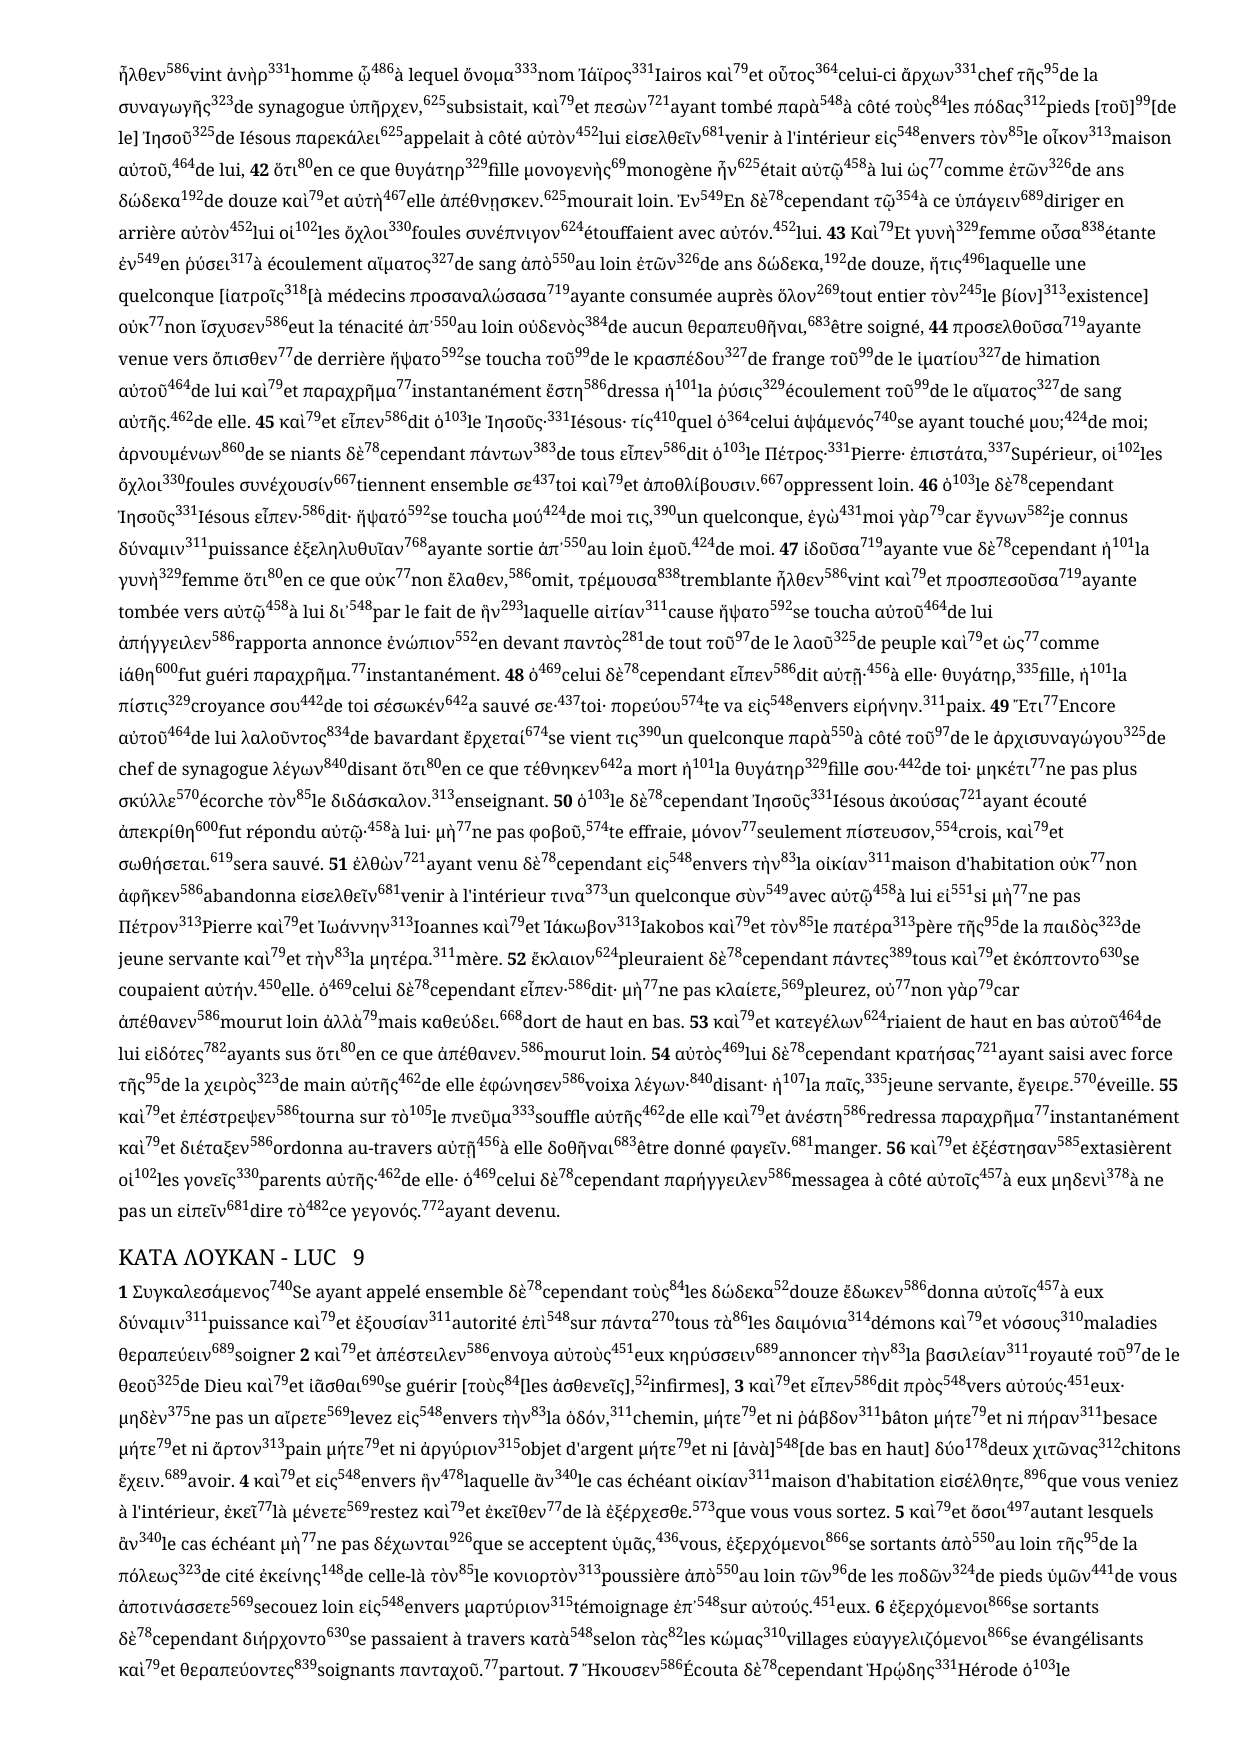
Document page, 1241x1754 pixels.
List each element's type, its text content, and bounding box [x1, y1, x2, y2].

text 1 Συγκαλεσάμενος740Se ayant appelé ensemble δὲ78cependant τοὺς84les δώδεκα52douze ἔδωκεν586donna αὐτοῖς457à eux δύναμιν311puissance καὶ79et ἐξουσίαν311autorité ἐπὶ548sur πάντα270tous τὰ86les δαιμόνια314démons καὶ79et νόσους310maladies θεραπεύειν689soigner 2 καὶ79et ἀπέστειλεν586envoya αὐτοὺς451eux κηρύσσειν689annoncer τὴν83la βασιλείαν311royauté τοῦ97de le θεοῦ325de Dieu καὶ79et ἰᾶσθαι690se guérir [τοὺς84[les ἀσθενεῖς],52infirmes], 3 καὶ79et εἶπεν586dit πρὸς548vers αὐτούς·451eux· μηδὲν375ne pas un αἴρετε569levez εἰς548envers τὴν83la ὁδόν,311chemin, μήτε79et ni ῥάβδον311bâton μήτε79et ni πήραν311besace μήτε79et ni ἄρτον313pain μήτε79et ni ἀργύριον315objet d'argent μήτε79et ni [ἀνὰ]548[de bas en haut] δύο178deux χιτῶνας312chitons ἔχειν.689avoir. 4 καὶ79et εἰς548envers ἣν478laquelle ἂν340le cas échéant οἰκίαν311maison d'habitation εἰσέλθητε,896que vous veniez à l'intérieur, ἐκεῖ77là μένετε569restez καὶ79et ἐκεῖθεν77de là ἐξέρχεσθε.573que vous vous sortez. 5 καὶ79et ὅσοι497autant lesquels ἂν340le cas échéant μὴ77ne pas δέχωνται926que se acceptent ὑμᾶς,436vous, ἐξερχόμενοι866se sortants ἀπὸ550au loin τῆς95de la πόλεως323de cité ἐκείνης148de celle-là τὸν85le κονιορτὸν313poussière ἀπὸ550au loin τῶν96de les ποδῶν324de pieds ὑμῶν441de vous ἀποτινάσσετε569secouez loin εἰς548envers μαρτύριον315témoignage ἐπ᾽548sur αὐτούς.451eux. 6 ἐξερχόμενοι866se sortants δὲ78cependant διήρχοντο630se passaient à travers κατὰ548selon τὰς82les κώμας310villages εὐαγγελιζόμενοι866se évangélisants καὶ79et θεραπεύοντες839soignants πανταχοῦ.77partout. 7 Ἤκουσεν586Écouta δὲ78cependant Ἡρῴδης331Hérode ὁ103le τετραάρχης331tétrarque τὰ347ces γινόμενα850se devenants πάντα270tous καὶ79et διηπόρει625hésitait complètement διὰ548par le fait de τὸ348ce λέγεσθαι692être dit ὑπό550sous τινων383de des quelconques ὅτι80en ce que Ἰωάννης331Ioannes ἠγέρθη600fut éveillé ἐκ550hors νεκρῶν,64de morts, 8 ὑπό550sous τινων383de des quelconques δὲ78cependant ὅτι80en ce que Ἠλίας331Élia ἐφάνη,600fut apparu en lumière, ἄλλων383de autres δὲ78cependant ὅτι80en ce que προφήτης331prophète τις287un quelconque τῶν96de les ἀρχαίων64de originaires ἀνέστη.586redressa. 9 εἶπεν586dit δὲ78cependant ὁ103le Ἡρῴδης·331Hérode· Ἰωάννην313Ioannes ἐγὼ431moi ἀπεκεφάλισα·582je décapitai· τίς410quel δέ78cependant ἐστιν668est οὗτος364celui-ci περὶ550autour οὗ492de lequel ἀκούω664j'écoute τοιαῦτα;347tels; καὶ79et ἐζήτει625cherchait ἰδεῖν681voir αὐτόν.452lui. 10 Καὶ79Et ὑποστρέψαντες720ayants retournés en arrière οἱ102les ἀπόστολοι330envoyés διηγήσαντο591se racontèrent complètement αὐτῷ458à lui ὅσα481autant lesquels ἐποίησαν.585firent. Καὶ79Et παραλαβὼν721ayant pris à côté αὐτοὺς451eux ὑπεχώρησεν586plaça en arrière κατ᾽548selon ἰδίαν544en propre εἰς548envers πόλιν311cité καλουμένην873étante appelée Βηθσαϊδά.311Bethsaïda. 11 οἱ102les δὲ78cependant ὄχλοι330foules γνόντες720ayants connus ἠκολούθησαν585suivirent αὐτῷ·458à lui· καὶ79et ἀποδεξάμενος740se ayant accepté loin αὐτοὺς451eux ἐλάλει625bavardait αὐτοῖς457à eux περὶ550autour τῆς95de la βασιλείας323de royauté τοῦ97de le θεοῦ,325de Dieu, καὶ79et τοὺς345ceux χρείαν311besoin ἔχοντας821ayants θεραπείας323de thérapie ἰᾶτο.631se guérissait. 12 Ἡ101La δὲ78cependant ἡμέρα329journée ἤρξατο592se origina κλίνειν·689cliner· προσελθόντες720ayants venus vers δὲ78cependant οἱ102les δώδεκα70douze εἶπαν585dirent αὐτῷ·458à lui· ἀπόλυσον554délie au loin τὸν85le ὄχλον,313foule, ἵνα80afin que πορευθέντες759ayants étés allés εἰς548envers τὰς82les κύκλῳ77en cercle κώμας310villages καὶ79et ἀγροὺς312champs καταλύσωσιν898que délient vers le bas καὶ79et εὕρωσιν898que trouvent ἐπισιτισμόν,313ravitaillement, ὅτι80en ce que ὧδε77ici ἐν549en ἐρήμῳ10à désert τόπῳ319à lieu ἐσμέν.663nous sommes. 13 εἶπεν586dit δὲ78cependant πρὸς548vers αὐτούς·451eux· δότε553donnez αὐτοῖς457à eux ὑμεῖς447vous φαγεῖν.681manger. οἱ468ceux δὲ78cependant εἶπαν·585dirent· οὐκ77non εἰσὶν667sont ἡμῖν419à nous πλεῖον73plus nombreusement ἢ79ou ἄρτοι330pains πέντε196cinq καὶ79et ἰχθύες330poissons δύο,196deux, εἰ80si μήτι340ne serait-ce que πορευθέντες759ayants étés allés ἡμεῖς430nous ἀγοράσωμεν894que nous achetions à l'agora εἰς548envers πάντα269tout τὸν85le λαὸν313peuple τοῦτον138celui-ci βρώματα.314aliments. 14 ἦσαν624étaient γὰρ79car ὡσεὶ77comme si ἄνδρες330hommes πεντακισχίλιοι.196cinq mille. εἶπεν586dit δὲ78cependant πρὸς548vers τοὺς84les μαθητὰς312disciples αὐτοῦ·464de lui· κατακλίνατε553clinez de haut en bas αὐτοὺς451eux κλισίας310places de clinaisons [ὡσεὶ]77[comme si] ἀνὰ77de bas en haut πεντήκοντα.52cinquante. 15 καὶ79et ἐποίησαν585firent οὕτως77ainsi καὶ79et κατέκλιναν585clinèrent de haut en bas ἅπαντας.372en totalités. 16 λαβὼν721ayant pris δὲ78cependant τοὺς84les πέντε178cinq ἄρτους312pains καὶ79et τοὺς84les δύο178deux ἰχθύας312poissons ἀναβλέψας721ayant regardé de bas en haut εἰς548envers τὸν85le οὐρανὸν313ciel εὐλόγησεν586élogia αὐτοὺς451eux καὶ79et κατέκλασεν586cassa de haut en bas καὶ79et ἐδίδου625donnait τοῖς90à les μαθηταῖς318à disciples παραθεῖναι681poser à côté τῷ91à le ὄχλῳ.319à foule. 17 καὶ79et ἔφαγον585mangèrent καὶ79et ἐχορτάσθησαν599furent fourragé πάντες,389tous, καὶ79et ἤρθη600fut levé τὸ366ce περισσεῦσαν723ayant surabondé αὐτοῖς457à eux κλασμάτων326de morceaux κόφινοι330couffins δώδεκα.196douze. 18 Καὶ79Et ἐγένετο592se devint ἐν549en τῷ354à ce εἶναι689être αὐτὸν452lui προσευχόμενον849se priant κατὰ548selon μόνας370seules συνῆσαν624étaient avec αὐτῷ458à lui οἱ102les μαθηταί,330disciples, καὶ79et ἐπηρώτησεν586surinterrogea αὐτοὺς451eux λέγων·840disant· τίνα397quel με417moi λέγουσιν667disent οἱ102les ὄχλοι330foules εἶναι;689être; 19 οἱ468ceux δὲ78cependant ἀποκριθέντες759ayants étés répondus εἶπαν·585dirent· Ἰωάννην313Ioannes τὸν85le βαπτιστήν,313Baptiseur, ἄλλοι389autres δὲ78cependant Ἠλίαν,313Élia, ἄλλοι389autres δὲ78cependant ὅτι80en ce que προφήτης331prophète τις287un quelconque τῶν96de les ἀρχαίων64de originaires ἀνέστη.586redressa. 20 εἶπεν586dit δὲ78cependant αὐτοῖς·457à eux· ὑμεῖς447vous δὲ78cependant τίνα397quel με417moi λέγετε665vous dites εἶναι;689être; Πέτρος331Pierre δὲ78cependant ἀποκριθεὶς760ayant été répondu εἶπεν·586dit· τὸν85le χριστὸν313Christ τοῦ97de le θεοῦ.325de Dieu. 21 ὁ469celui δὲ78cependant ἐπιτιμήσας721ayant survalorisé αὐτοῖς457à eux παρήγγειλεν586messagea à côté μηδενὶ378à ne pas un λέγειν689dire τοῦτο348ce-ci 22 εἰπὼν721ayant dit ὅτι80en ce que δεῖ668attache de lien τὸν85le υἱὸν313fils τοῦ97de le ἀνθρώπου325de être humain πολλὰ374nombreux παθεῖν681souffrir καὶ79et ἀποδοκιμασθῆναι683être éprouvé en rejet ἀπὸ550au loin τῶν96de les πρεσβυτέρων64de plus anciens καὶ79et ἀρχιερέων324de chefs sacrificateurs καὶ79et γραμματέων324de lettrés καὶ79et ἀποκτανθῆναι683être tué catégoriquement καὶ79et τῇ89à la τρίτῃ206à troisième ἡμέρᾳ317à journée ἐγερθῆναι.683être éveillé. 23 Ἔλεγεν625Disait δὲ78cependant πρὸς548vers πάντας·372tous· εἴ80si τις390un quelconque θέλει668veut ὀπίσω552derrière μου424de moi ἔρχεσθαι,690se venir, ἀρνησάσθω560se nie ἑαυτὸν528lui-même καὶ79et ἀράτω556lève τὸν85le σταυρὸν313croix αὐτοῦ464de lui καθ᾽548selon ἡμέραν311journée καὶ79et ἀκολουθείτω572suive μοι.420à moi. 24 ὃς498lequel γὰρ79car ἂν340le cas échéant θέλῃ921que veuille τὴν83la ψυχὴν311âme αὐτοῦ464de lui σῶσαι681sauver ἀπολέσει606perdra au loin αὐτήν·450elle· ὃς498lequel δ᾽78cependant ἂν340le cas échéant ἀπολέσῃ899que perde au loin τὴν83la ψυχὴν311âme αὐτοῦ464de lui ἕνεκεν552à cause ἐμοῦ424de moi οὗτος364celui-ci σώσει606sauvera αὐτήν.450elle. 25 τί399quel γὰρ79car ὠφελεῖται680est profité ἄνθρωπος331être humain κερδήσας721ayant gagné τὸν85le κόσμον313monde ὅλον269tout entier ἑαυτὸν528lui-même δὲ78cependant ἀπολέσας721ayant perdu au loin ἢ79ou ζημιωθείς;760ayant été endommagé; 26 ὃς498lequel γὰρ79car ἂν340le cas échéant ἐπαισχυνθῇ911que soit eu honte sur με417moi καὶ79et τοὺς84les ἐμοὺς217miens λόγους,312discours, τοῦτον346celui-ci ὁ103le υἱὸς331fils τοῦ97de le ἀνθρώπου325de être humain ἐπαισχυνθήσεται,619sera eu honte sur, ὅταν80lorsque le cas échéant ἔλθῃ899que vienne ἐν549en τῇ89à la δόξῃ317à gloire αὐτοῦ464de lui καὶ79et τοῦ97de le πατρὸς325de père καὶ79et τῶν96de les ἁγίων15de saints ἀγγέλων.324de messagers. 27 λέγω664je dis δὲ78cependant ὑμῖν438à vous ἀληθῶς,77vraiment, εἰσίν667sont τινες389des quelconques τῶν357de ceux αὐτοῦ77là-même ἑστηκότων777de ayants dressés οἳ497lesquels οὐ77non μὴ77ne pas γεύσωνται904que se goûtent θανάτου325de trépas ἕως80jusqu'à ce que ἂν340le cas échéant ἴδωσιν898que voient τὴν83la βασιλείαν311royauté τοῦ97de le θεοῦ.325de Dieu. 28 Ἐγένετο592Se devint δὲ78cependant μετὰ548après τοὺς84les λόγους312discours τούτους137ceux-ci ὡσεὶ77comme si ἡμέραι328journées ὀκτὼ194huit [καὶ]79[et] παραλαβὼν721ayant pris à côté Πέτρον313Pierre καὶ79et Ἰωάννην313Ioannes καὶ79et Ἰάκωβον313Iakobos ἀνέβη586monta εἰς548envers τὸ87le ὄρος315montagne προσεύξασθαι.682se prier. 29 καὶ79et ἐγένετο592se devint ἐν549en τῷ354à ce προσεύχεσθαι690se prier αὐτὸν452lui τὸ105le εἶδος333aspect τοῦ99de le προσώπου327de face αὐτοῦ464de lui ἕτερον392autre-différent καὶ79et ὁ103le ἱματισμὸς331habillement d'himation αὐτοῦ464de lui λευκὸς47blanc ἐξαστράπτων.840éclairant dehors. 30 καὶ79et ἰδοὺ306voici ἄνδρες330hommes δύο196deux συνελάλουν624bavardaient ensemble αὐτῷ,458à lui, οἵτινες497lesquels des quelconques ἦσαν624étaient Μωϋσῆς331Môusês καὶ79et Ἠλίας,331Élia, 31 οἳ497lesquels ὀφθέντες759ayants étés vus ἐν549en δόξῃ317à gloire ἔλεγον624disaient τὴν83la ἔξοδον311exode αὐτοῦ,464de lui, ἣν478laquelle ἤμελλεν625imminait πληροῦν689faire plénitude ἐν549en Ἰερουσαλήμ.317à Ierousalem. 32 ὁ103le δὲ78cependant Πέτρος331Pierre καὶ79et οἱ363ceux σὺν549avec αὐτῷ458à lui ἦσαν624étaient βεβαρημένοι812ayants étés alourdis ὕπνῳ·319à sommeil· διαγρηγορήσαντες720ayants veillés à travers δὲ78cependant εἶδον585virent τὴν83la δόξαν311gloire αὐτοῦ464de lui καὶ79et τοὺς84les δύο178deux ἄνδρας312hommes τοὺς345ceux συνεστῶτας769ayants dressés avec αὐτῷ.458à lui. 33 καὶ79et ἐγένετο592se devint ἐν549en τῷ354à ce διαχωρίζεσθαι692être séparé entièrement αὐτοὺς451eux ἀπ᾽550au loin αὐτοῦ464de lui εἶπεν586dit ὁ103le Πέτρος331Pierre πρὸς548vers τὸν85le Ἰησοῦν·313Iésous· ἐπιστάτα,337Supérieur, καλόν49beau ἐστιν668est ἡμᾶς416nous ὧδε77ici εἶναι,689être, καὶ79et ποιήσωμεν894que nous fassions σκηνὰς310tentes τρεῖς,176trois, μίαν51une σοὶ439à toi καὶ79et μίαν51une Μωϋσεῖ319à Môusês καὶ79et μίαν51une Ἠλίᾳ,319à Élia, μὴ77ne pas εἰδὼς783ayant su ὃ482lequel λέγει.668dit. 34 ταῦτα347ces-ci δὲ78cependant αὐτοῦ464de lui λέγοντος834de disant ἐγένετο592se devint νεφέλη329nuée καὶ79et ἐπεσκίαζεν625ombrait sur αὐτούς·451eux· ἐφοβήθησαν599furent effrayé δὲ78cependant ἐν549en τῷ354à ce εἰσελθεῖν681venir à l'intérieur αὐτοὺς451eux εἰς548envers τὴν83la νεφέλην.311nuée. 35 καὶ79et φωνὴ329voix ἐγένετο592se devint ἐκ550hors τῆς95de la νεφέλης323de nuée λέγουσα·838disante· οὗτός364celui-ci ἐστιν668est ὁ103le υἱός331fils μου424de moi ὁ364celui ἐκλελεγμένος,813ayant été élu, αὐτοῦ464de lui ἀκούετε.569écoutez. 36 καὶ79et ἐν549en τῷ354à ce γενέσθαι682se devenir τὴν83la φωνὴν311voix εὑρέθη600fut trouvé Ἰησοῦς331Iésous μόνος.132seul. καὶ79et αὐτοὶ468eux ἐσίγησαν585gardèrent le silence καὶ79et οὐδενὶ378à aucun ἀπήγγειλαν585rapportèrent annonce ἐν549en ἐκείναις141à celles-là ταῖς88à les ἡμέραις316à journées οὐδὲν375aucun ὧν493de lesquels ἑώρακαν.641ont vu. 37 Ἐγένετο592Se devint δὲ78cependant τῇ89à la ἑξῆς77suivant ἡμέρᾳ317à journée κατελθόντων715de ayants venus de haut en bas αὐτῶν463de eux ἀπὸ550au loin τοῦ99de le ὄρους327de montagne συνήντησεν586rencontra avec αὐτῷ458à lui ὄχλος331foule πολύς.287nombreux. 38 καὶ79et ἰδοὺ306voici ἀνὴρ331homme ἀπὸ550au loin τοῦ97de le ὄχλου325de foule ἐβόησεν586beugla λέγων·840disant· διδάσκαλε,337enseignant, δέομαί670je m'attache de lien σου442de toi ἐπιβλέψαι681regarder sur ἐπὶ548sur τὸν85le υἱόν313fils μου,424de moi, ὅτι80en ce que μονογενής47monogène μοί420à moi ἐστιν,668est, 39 καὶ79et ἰδοὺ306voici πνεῦμα333souffle λαμβάνει668prend αὐτὸν452lui καὶ79et ἐξαίφνης77soudainement κράζει668croasse καὶ79et σπαράσσει668convulse αὐτὸν452lui μετὰ550avec ἀφροῦ325de écume καὶ79et μόγις77laborieusement ἀποχωρεῖ668déplace loin ἀπ᾽550au loin αὐτοῦ464de lui συντρῖβον842broyant ensemble αὐτόν·452lui· 40 καὶ79et ἐδεήθην596je fus attaché de lien τῶν96de les μαθητῶν324de disciples σου442de toi ἵνα80afin que ἐκβάλωσιν898que éjectent αὐτό,454lui, καὶ79et οὐκ77non ἠδυνήθησαν.599furent pu. 41 ἀποκριθεὶς760ayant été répondu δὲ78cependant ὁ103le Ἰησοῦς331Iésous εἶπεν·586dit· ὦ340O γενεὰ335génération ἄπιστος25incroyante καὶ79et διεστραμμένη,816ayante étée tournée de travers, ἕως80jusqu'à ce que πότε77quand ἔσομαι608je me serai πρὸς548vers ὑμᾶς436vous καὶ79et ἀνέξομαι608je m'assumerai ὑμῶν;441de vous; προσάγαγε554amène ὧδε77ici τὸν85le υἱόν313fils σου.442de toi. 42 ἔτι77encore δὲ78cependant προσερχομένου861de se venant vers αὐτοῦ464de lui ἔρρηξεν586fracassa αὐτὸν452lui τὸ105le δαιμόνιον333démon καὶ79et συνεσπάραξεν·586convulsa ensemble· ἐπετίμησεν586survalorisa δὲ78cependant ὁ103le Ἰησοῦς331Iésous τῷ93à le πνεύματι321à souffle τῷ93à le ἀκαθάρτῳ12à impur καὶ79et ἰάσατο592se guérit τὸν85le παῖδα313jeune servant καὶ79et ἀπέδωκεν586redonna αὐτὸν452lui τῷ91à le πατρὶ319à père αὐτοῦ.464de lui. 43 ἐξεπλήσσοντο635étaient heurté à l'excès δὲ78cependant πάντες389tous ἐπὶ549sur τῇ89à la μεγαλειότητι317à magnificence τοῦ97de le θεοῦ.325de Dieu. Πάντων383de Tous δὲ78cependant θαυμαζόντων833de étonnants ἐπὶ549sur πᾶσιν379à tous οἷς487à lesquels ἐποίει625faisait εἶπεν586dit πρὸς548vers τοὺς84les μαθητὰς312disciples αὐτοῦ·464de lui· 44 θέσθε557que vous vous posez ὑμεῖς447vous εἰς548envers τὰ86les ὦτα314oreilles ὑμῶν441de vous τοὺς84les λόγους312discours τούτους·137ceux-ci· ὁ103le γὰρ79car υἱὸς331fils τοῦ97de le ἀνθρώπου325de être humain μέλλει668immine παραδίδοσθαι692être transmis εἰς548envers χεῖρας310mains ἀνθρώπων.324de êtres humains. 45 οἱ468ceux δὲ78cependant ἠγνόουν624méconnaissaient τὸ87le ῥῆμα315oral τοῦτο140ce-ci καὶ79et ἦν625était παρακεκαλυμμένον815ayant été couvert à côté ἀπ᾽550au loin αὐτῶν463de eux ἵνα80afin que μὴ77ne pas αἴσθωνται904que se perçoivent αὐτό,454lui, καὶ79et ἐφοβοῦντο630se effrayaient ἐρωτῆσαι681interroger αὐτὸν452lui περὶ550autour τοῦ99de le ῥήματος327de oral τούτου.152de ce-ci. 46 Εἰσῆλθεν586Vint à l'intérieur δὲ78cependant διαλογισμὸς331calcul au-travers ἐν549en αὐτοῖς,457à eux, τὸ366ce τίς410quel ἂν340le cas échéant εἴη700que soit μείζων47plus grand αὐτῶν.463de eux. 47 ὁ103le δὲ78cependant Ἰησοῦς331Iésous εἰδὼς783ayant su τὸν85le διαλογισμὸν313calcul au-travers τῆς95de la καρδίας323de coeur αὐτῶν,463de eux, ἐπιλαβόμενος740se ayant emparé παιδίον315petit enfant ἔστησεν586dressa αὐτὸ454lui παρ᾽549à côté ἑαυτῷ533à lui-même 48 καὶ79et εἶπεν586dit αὐτοῖς·457à eux· ὃς498lequel ἐὰν340si le cas échéant δέξηται905que se accepte τοῦτο140ce-ci τὸ87le παιδίον315petit enfant ἐπὶ549sur τῷ93à le ὀνόματί321à nom μου,424de moi, ἐμὲ417moi δέχεται·674se accepte· καὶ79et ὃς498lequel ἂν340le cas échéant ἐμὲ417moi δέξηται,905que se accepte, δέχεται674se accepte τὸν346celui ἀποστείλαντά707ayant envoyé με·417moi· ὁ103le γὰρ79car μικρότερος47plus petit ἐν549en πᾶσιν377à tous ὑμῖν438à vous ὑπάρχων840subsistant οὗτός364celui-ci ἐστιν668est μέγας.47grand. 49 Ἀποκριθεὶς760Ayant été répondu δὲ78cependant Ἰωάννης331Ioannes εἶπεν·586dit· ἐπιστάτα,337Supérieur, εἴδομέν581nous vîmes τινα373un quelconque ἐν549en τῷ93à le ὀνόματί321à nom σου442de toi ἐκβάλλοντα822éjectant δαιμόνια314démons καὶ79et ἐκωλύομεν620nous empêchions αὐτόν,452lui, ὅτι80en ce que οὐκ77non ἀκολουθεῖ668suit μεθ᾽550avec ἡμῶν.423de nous. 50 εἶπεν586dit δὲ78cependant πρὸς548vers αὐτὸν452lui ὁ103le Ἰησοῦς·331Iésous· μὴ77ne pas κωλύετε·569empêchez· ὃς498lequel γὰρ79car οὐκ77non ἔστιν668est καθ᾽550contre ὑμῶν,441de vous, ὑπὲρ550au-dessus ὑμῶν441de vous ἐστιν.668est. 51 Ἐγένετο592Se devint δὲ78cependant ἐν549en τῷ354à ce συμπληροῦσθαι692être fait plénitude ensemble τὰς82les ἡμέρας310journées τῆς95de la ἀναλήμψεως323de prise de bas en haut αὐτοῦ464de lui καὶ79et αὐτὸς469lui τὸ247le πρόσωπον315face ἐστήρισεν586fixa τοῦ360de ce πορεύεσθαι690se aller εἰς548envers Ἰερουσαλήμ.311Ierousalem. 52 Καὶ79Et ἀπέστειλεν586envoya ἀγγέλους312messagers πρὸ550d'avant προσώπου327de face αὐτοῦ.464de lui. καὶ79et πορευθέντες759ayants étés allés εἰσῆλθον585vinrent à l'intérieur εἰς548envers κώμην311village Σαμαριτῶν324de Samaritains ὡς80comme ἑτοιμάσαι681préparer αὐτῷ·458à lui· 53 καὶ79et οὐκ77non ἐδέξαντο591se acceptèrent αὐτόν,452lui, ὅτι80en ce que τὸ105le πρόσωπον333face αὐτοῦ464de lui ἦν625était πορευόμενον869se allant εἰς548envers Ἰερουσαλήμ.311Ierousalem. 54 ἰδόντες720ayants vus δὲ78cependant οἱ102les μαθηταὶ330disciples Ἰάκωβος331Iakobos καὶ79et Ἰωάννης331Ioannes εἶπαν·585dirent· κύριε,337Maître, θέλεις666tu veux εἴπωμεν894que nous disions πῦρ315feu καταβῆναι681descendre ἀπὸ550au loin τοῦ97de le οὐρανοῦ325de ciel καὶ79et ἀναλῶσαι681consumer αὐτούς;451eux; 55 στραφεὶς760ayant été tourné δὲ78cependant ἐπετίμησεν586survalorisa αὐτοῖς.457à eux. 56 καὶ79et ἐπορεύθησαν599furent allé εἰς548envers ἑτέραν113autre-différente κώμην.311village. 57 Καὶ79Et πορευομένων860de se allants αὐτῶν463de eux ἐν549en τῇ89à la ὁδῷ317à chemin εἶπέν586dit τις390un quelconque πρὸς548vers αὐτόν·452lui· ἀκολουθήσω602je suivrai σοι439à toi ὅπου80là où ἐὰν340si le cas échéant ἀπέρχῃ.925que tu te éloignes. 58 καὶ79et εἶπεν586dit αὐτῷ458à lui ὁ103le Ἰησοῦς·331Iésous· αἱ100les ἀλώπεκες328renards φωλεοὺς312tanières ἔχουσιν667ont καὶ79et τὰ104les πετεινὰ332volatiles τοῦ97de le οὐρανοῦ325de ciel κατασκηνώσεις,310nids, ὁ103le δὲ78cependant υἱὸς331fils τοῦ97de le ἀνθρώπου325de être humain οὐκ77non ἔχει668a ποῦ77où? τὴν243la κεφαλὴν311tête κλίνῃ.921que cline. 59 Εἶπεν586Dit δὲ78cependant πρὸς548vers ἕτερον·373autre-différent· ἀκολούθει570suis μοι.420à moi. ὁ469celui δὲ78cependant εἶπεν·586dit· [κύριε,]337[Maître,] ἐπίτρεψόν554permets μοι420à moi ἀπελθόντι713à ayant éloigné πρῶτον77premièrement θάψαι681ensevelir τὸν85le πατέρα313père μου.424de moi. 60 εἶπεν586dit δὲ78cependant αὐτῷ·458à lui· ἄφες554abandonne τοὺς84les νεκροὺς52morts θάψαι681ensevelir τοὺς84les ἑαυτῶν536de eux-mêmes νεκρούς,52morts, σὺ448toi δὲ78cependant ἀπελθὼν721ayant éloigné διάγγελλε570annonce à travers τὴν83la βασιλείαν311royauté τοῦ97de le θεοῦ.325de Dieu. 61 Εἶπεν586Dit δὲ78cependant καὶ77aussi ἕτερος·390autre-différent· ἀκολουθήσω602je suivrai σοι,439à toi, κύριε·337Maître· πρῶτον77premièrement δὲ78cependant ἐπίτρεψόν554permets μοι420à moi ἀποτάξασθαι682se éloigner en ordonnance τοῖς351à ceux εἰς548envers τὸν85le οἶκόν313maison μου.424de moi. 62 εἶπεν586dit δὲ78cependant [πρὸς548[vers αὐτὸν]452lui] ὁ103le Ἰησοῦς·331Iésous· οὐδεὶς390aucun ἐπιβαλὼν721ayant surjeté τὴν83la χεῖρα311main αὐτοῦ464de lui ἐπ᾽548sur ἄροτρον315araire καὶ79et βλέπων840regardant εἰς548envers τὰ347ces ὀπίσω77derrière εὔθετός47bien placé ἐστιν668est τῇ89à la βασιλείᾳ317à royauté τοῦ97de le θεοῦ.325de Dieu. [118, 1276, 1181, 1682]
text 1 Καὶ79Et ἐγένετο592se devint ἐν549en τῷ352à celui καθεξῆς77successivement καὶ79et αὐτὸς469lui διώδευεν625faisait route à travers κατὰ548selon πόλιν311cité καὶ79et κώμην311village κηρύσσων840annonçant καὶ79et εὐαγγελιζόμενος867se évangélisant τὴν83la βασιλείαν311royauté τοῦ97de le θεοῦ325de Dieu καὶ79et οἱ102les δώδεκα70douze σὺν549avec αὐτῷ,458à lui, 2 καὶ79et γυναῖκές328femmes τινες284des quelconques αἳ495lesquelles ἦσαν624étaient τεθεραπευμέναι810ayantes étées soignées ἀπὸ550au loin πνευμάτων326de souffles πονηρῶν17de méchants καὶ79et ἀσθενειῶν,322de infirmités, Μαρία329Maria ἡ496celle καλουμένη889étante appelée Μαγδαληνή,329Magdalene, ἀφ᾽550au loin ἧς490de laquelle δαιμόνια332démons ἑπτὰ198sept ἐξεληλύθει,659avait sorti, 3 καὶ79et Ἰωάννα329Ioanna γυνὴ329femme Χουζᾶ325de Chouza ἐπιτρόπου325de administrateur Ἡρῴδου325de Hérode καὶ79et Σουσάννα329Sousanna καὶ79et ἕτεραι387autres-différentes πολλαί,284nombreuses, αἵτινες495lesquelles des quelconques διηκόνουν624servaient αὐτοῖς457à eux ἐκ550hors τῶν359de ces ὑπαρχόντων835de subsistants αὐταῖς.455à elles. 4 Συνιόντος834de Allant ensemble δὲ78cependant ὄχλου325de foule πολλοῦ281de nombreux καὶ79et τῶν357de ceux κατὰ548selon πόλιν311cité ἐπιπορευομένων860de se allants en plus πρὸς548vers αὐτὸν452lui εἶπεν586dit διὰ550par παραβολῆς·323de parabole· 5 ἐξῆλθεν586sortit ὁ364celui σπείρων840semant τοῦ360de ce σπεῖραι681semer τὸν85le σπόρον313semaille αὐτοῦ.464de lui. καὶ79et ἐν549en τῷ354à ce σπείρειν689semer αὐτὸν452lui ὃ392lequel μὲν77certes ἔπεσεν586tomba παρὰ548à côté τὴν83la ὁδὸν311chemin καὶ79et κατεπατήθη,600fut piétiné de haut en bas, καὶ79et τὰ104les πετεινὰ332volatiles τοῦ97de le οὐρανοῦ325de ciel κατέφαγεν586mangea complètement αὐτό.454lui. 6 καὶ79et ἕτερον392autre-différent κατέπεσεν586tomba de haut en bas ἐπὶ548sur τὴν83la πέτραν,311roche, καὶ79et φυὲν762ayant été poussé ἐξηράνθη600fut séché διὰ548par le fait de τὸ348ce μὴ77ne pas ἔχειν689avoir ἰκμάδα.311humidité. 7 καὶ79et ἕτερον392autre-différent ἔπεσεν586tomba ἐν549en μέσῳ61à au milieu τῶν94de les ἀκανθῶν,322de épines, καὶ79et συμφυεῖσαι757ayantes étées poussées avec αἱ100les ἄκανθαι328épines ἀπέπνιξαν585étouffèrent complètement αὐτό.454lui. 8 καὶ79et ἕτερον392autre-différent ἔπεσεν586tomba εἰς548envers τὴν83la γῆν311terre τὴν83la ἀγαθὴν2bonne καὶ79et φυὲν762ayant été poussé ἐποίησεν586fit καρπὸν313fruit ἑκατονταπλασίονα.4centuple. ταῦτα347ces-ci λέγων840disant ἐφώνει·625voixait· ὁ364celui ἔχων840ayant ὦτα314oreilles ἀκούειν689écouter ἀκουέτω.572écoute. 9 Ἐπηρώτων624Surinterrogeaient δὲ78cependant αὐτὸν452lui οἱ102les μαθηταὶ330disciples αὐτοῦ464de lui τίς172quelle αὕτη362celle-ci εἴη700que soit ἡ101la παραβολή.329parabole. 10 ὁ469celui δὲ78cependant εἶπεν·586dit· ὑμῖν438à vous δέδοται654a été donné γνῶναι681connaître τὰ86les μυστήρια314mystères τῆς95de la βασιλείας323de royauté τοῦ97de le θεοῦ,325de Dieu, τοῖς90à les δὲ78cependant λοιποῖς377à restants ἐν549en παραβολαῖς,316à paraboles, ἵνα80afin que βλέποντες839regardants μὴ77ne pas βλέπωσιν920que regardent καὶ79et ἀκούοντες839écoutants μὴ77ne pas συνιῶσιν.920que comprennent. 11 Ἔστιν668Est δὲ78cependant αὕτη362celle-ci ἡ101la παραβολή·329parabole· ὁ103le σπόρος331semaille ἐστὶν668est ὁ103le λόγος331discours τοῦ97de le θεοῦ.325de Dieu. 12 οἱ363ceux δὲ78cependant παρὰ548à côté τὴν83la ὁδόν311chemin εἰσιν667sont οἱ363ceux ἀκούσαντες,720ayants écoutés, εἶτα77puis ἔρχεται674se vient ὁ103le διάβολος71diable καὶ79et αἴρει668lève τὸν85le λόγον313discours ἀπὸ550au loin τῆς95de la καρδίας323de coeur αὐτῶν,463de eux, ἵνα80afin que μὴ77ne pas πιστεύσαντες720ayants crus σωθῶσιν.910que soient sauvé. 13 οἱ363ceux δὲ78cependant ἐπὶ550sur τῆς95de la πέτρας323de roche οἳ497lesquels ὅταν80lorsque le cas échéant ἀκούσωσιν898que écoutent μετὰ550avec χαρᾶς323de joie δέχονται673se acceptent τὸν85le λόγον,313discours, καὶ79et οὗτοι363ceux-ci ῥίζαν311racine οὐκ77non ἔχουσιν,667ont, οἳ497lesquels πρὸς548vers καιρὸν313moment πιστεύουσιν667croient καὶ79et ἐν549en καιρῷ319à moment πειρασμοῦ325de tentation ἀφίστανται.673se dressent au loin. 14 τὸ366ce δὲ78cependant εἰς548envers τὰς82les ἀκάνθας310épines πεσόν,723ayant tombé, οὗτοί363ceux-ci εἰσιν667sont οἱ363ceux ἀκούσαντες,720ayants écoutés, καὶ79et ὑπὸ550sous μεριμνῶν322de inquiétudes καὶ79et πλούτου325de richesse καὶ79et ἡδονῶν322de plaisirs τοῦ97de le βίου325de existence πορευόμενοι866se allants συμπνίγονται679sont étouffés avec καὶ79et οὐ77non τελεσφοροῦσιν.667colportent à perfection. 15 τὸ366ce δὲ78cependant ἐν549en τῇ89à la καλῇ8à belle γῇ,317à terre, οὗτοί363ceux-ci εἰσιν667sont οἵτινες497lesquels des quelconques ἐν549en καρδίᾳ317à coeur καλῇ8à belle καὶ79et ἀγαθῇ8à bonne ἀκούσαντες720ayants écoutés τὸν85le λόγον313discours κατέχουσιν667tiennent de haut en bas καὶ79et καρποφοροῦσιν667colportent du fruit ἐν549en ὑπομονῇ.317à résistance. 16 Οὐδεὶς390Aucun δὲ78cependant λύχνον313chandelle ἅψας721ayant touché καλύπτει668couvre αὐτὸν452lui σκεύει321à ustensile ἢ79ou ὑποκάτω552en dessous vers le bas κλίνης323de lit τίθησιν,668pose, ἀλλ᾽79mais ἐπὶ550sur λυχνίας323de chandelier τίθησιν,668pose, ἵνα80afin que οἱ363ceux εἰσπορευόμενοι866se allants à l'intérieur βλέπωσιν920que regardent τὸ87le φῶς.315lumière. 17 οὐ77non γάρ79car ἐστιν668est κρυπτὸν49caché ὃ500lequel οὐ77non φανερὸν49visible γενήσεται612se deviendra οὐδὲ79non cependant ἀπόκρυφον73caché au loin ὃ500lequel οὐ77non μὴ77ne pas γνωσθῇ911que soit connu καὶ79et εἰς548envers φανερὸν55visible ἔλθῃ.899que vienne. 18 Βλέπετε569Regardez οὖν79donc πῶς77comment? ἀκούετε·665vous écoutez· ὃς498lequel ἂν340le cas échéant γὰρ79car ἔχῃ,921que ait, δοθήσεται619sera donné αὐτῷ·458à lui· καὶ79et ὃς498lequel ἂν340le cas échéant μὴ77ne pas ἔχῃ,921que ait, καὶ77aussi ὃ482lequel δοκεῖ668estime ἔχειν689avoir ἀρθήσεται619sera levé ἀπ᾽550au loin αὐτοῦ.464de lui. 19 Παρεγένετο592Se devint à côté δὲ78cependant πρὸς548vers αὐτὸν452lui ἡ101la μήτηρ329mère καὶ79et οἱ102les ἀδελφοὶ330frères αὐτοῦ464de lui καὶ79et οὐκ77non ἠδύναντο630se pouvaient συντυχεῖν681obtenir avec αὐτῷ458à lui διὰ548par le fait de τὸν85le ὄχλον.313foule. 20 ἀπηγγέλη600fut rapporté annonce δὲ78cependant αὐτῷ·458à lui· ἡ101la μήτηρ329mère σου442de toi καὶ79et οἱ102les ἀδελφοί330frères σου442de toi ἑστήκασιν641ont dressé ἔξω77au-dehors ἰδεῖν681voir θέλοντές839voulants σε.437toi. 21 ὁ469celui δὲ78cependant ἀποκριθεὶς760ayant été répondu εἶπεν586dit πρὸς548vers αὐτούς·451eux· μήτηρ329mère μου424de moi καὶ79et ἀδελφοί330frères μου424de moi οὗτοί363ceux-ci εἰσιν667sont οἱ363ceux τὸν85le λόγον313discours τοῦ97de le θεοῦ325de Dieu ἀκούοντες839écoutants καὶ79et ποιοῦντες.839faisants. 22 Ἐγένετο592Se devint δὲ78cependant ἐν549en μιᾷ57à une τῶν94de les ἡμερῶν322de journées καὶ79et αὐτὸς469lui ἐνέβη586embarqua εἰς548envers πλοῖον315navire καὶ79et οἱ102les μαθηταὶ330disciples αὐτοῦ464de lui καὶ79et εἶπεν586dit πρὸς548vers αὐτούς·451eux· διέλθωμεν894que nous passions à travers εἰς548envers τὸ348ce πέραν77de l'autre côté τῆς95de la λίμνης,323de lac, καὶ79et ἀνήχθησαν.599furent conduit de bas en haut. 23 πλεόντων833de naviguants δὲ78cependant αὐτῶν463de eux ἀφύπνωσεν.586endormit. καὶ79et κατέβη586descendit λαῖλαψ329ouragan ἀνέμου325de vent εἰς548envers τὴν83la λίμνην311lac καὶ79et συνεπληροῦντο635étaient fait plénitude ensemble καὶ79et ἐκινδύνευον.624risquaient. 24 προσελθόντες720ayants venus vers δὲ78cependant διήγειραν585réveillèrent αὐτὸν452lui λέγοντες·839disants· ἐπιστάτα337Supérieur ἐπιστάτα,337Supérieur, ἀπολλύμεθα.669nous nous perdons au loin. ὁ469celui δὲ78cependant διεγερθεὶς760ayant été réveillé ἐπετίμησεν586survalorisa τῷ91à le ἀνέμῳ319à vent καὶ79et τῷ91à le κλύδωνι319à vague τοῦ99de le ὕδατος·327de eau· καὶ79et ἐπαύσαντο591se pausèrent καὶ79et ἐγένετο592se devint γαλήνη.329calme. 25 εἶπεν586dit δὲ78cependant αὐτοῖς·457à eux· ποῦ77où? ἡ101la πίστις329croyance ὑμῶν;441de vous; φοβηθέντες759ayants étés effrayés δὲ78cependant ἐθαύμασαν585étonnèrent λέγοντες839disants πρὸς548vers ἀλλήλους·501les uns les autres· τίς410quel ἄρα77par conséquent οὗτός364celui-ci ἐστιν668est ὅτι80en ce que καὶ79et τοῖς90à les ἀνέμοις318à vents ἐπιτάσσει668ordonne sûrement καὶ79et τῷ93à le ὕδατι,321à eau, καὶ79et ὑπακούουσιν667écoutent en soumission αὐτῷ;458à lui; 26 Καὶ79Et κατέπλευσαν585naviguèrent de haut en bas εἰς548envers τὴν83la χώραν311région τῶν96de les Γερασηνῶν,64de Géraséniens, ἥτις496laquelle une quelconque ἐστὶν668est ἀντιπέρα552vis à vis τῆς95de la Γαλιλαίας.323de Galilée. 27 ἐξελθόντι713à ayant sorti δὲ78cependant αὐτῷ458à lui ἐπὶ548sur τὴν83la γῆν311terre ὑπήντησεν586vint à la rencontre ἀνήρ331homme τις287un quelconque ἐκ550hors τῆς95de la πόλεως323de cité ἔχων840ayant δαιμόνια314démons καὶ79et χρόνῳ319à temps ἱκανῷ10à assez-important οὐκ77non ἐνεδύσατο592se envêtit ἱμάτιον315himation καὶ79et ἐν549en οἰκίᾳ317à maison d'habitation οὐκ77non ἔμενεν625restait ἀλλ᾽79mais ἐν549en τοῖς92à les μνήμασιν.320à monuments. 28 ἰδὼν721ayant vu δὲ78cependant τὸν85le Ἰησοῦν313Iésous ἀνακράξας721ayant croassé de bas en haut προσέπεσεν586tomba vers αὐτῷ458à lui καὶ79et φωνῇ317à voix μεγάλῃ8à grande εἶπεν·586dit· τί412quel ἐμοὶ420à moi καὶ79et σοί,439à toi, Ἰησοῦ337Iésous υἱὲ337fils τοῦ97de le θεοῦ325de Dieu τοῦ97de le ὑψίστου;65de très haut; δέομαί670je m'attache de lien σου,442de toi, μή77ne pas με417moi βασανίσῃς.897que tu tortures. 29 παρήγγειλεν586messagea à côté γὰρ79car τῷ93à le πνεύματι321à souffle τῷ93à le ἀκαθάρτῳ12à impur ἐξελθεῖν681sortir ἀπὸ550au loin τοῦ97de le ἀνθρώπου.325de être humain. πολλοῖς274à nombreux γὰρ79car χρόνοις318à temps συνηρπάκει659avait ravi avec αὐτὸν452lui καὶ79et ἐδεσμεύετο636était lié ἁλύσεσιν316à chaînes καὶ79et πέδαις316à entraves φυλασσόμενος891étant gardienné καὶ79et διαρήσσων840fracassant à travers τὰ86les δεσμὰ314liens ἠλαύνετο636était propulsé ὑπὸ550sous τοῦ99de le δαιμονίου327de démon εἰς548envers τὰς82les ἐρήμους.50désertes. 30 ἐπηρώτησεν586surinterrogea δὲ78cependant αὐτὸν452lui ὁ103le Ἰησοῦς·331Iésous· τί412quel σοι439à toi ὄνομά333nom ἐστιν;668est; ὁ469celui δὲ78cependant εἶπεν·586dit· λεγεών,329légion, ὅτι80en ce que εἰσῆλθεν586vint à l'intérieur δαιμόνια332démons πολλὰ288nombreux εἰς548envers αὐτόν.452lui. 31 καὶ79et παρεκάλουν624appelaient à côté αὐτὸν452lui ἵνα80afin que μὴ77ne pas ἐπιτάξῃ899que ordonne sûrement αὐτοῖς459à eux εἰς548envers τὴν83la ἄβυσσον311abysse ἀπελθεῖν.681éloigner. 32 ἦν625était δὲ78cependant ἐκεῖ77là ἀγέλη329harde χοίρων324de pourceaux ἱκανῶν15de assez-importants βοσκομένη889étante faite paître ἐν549en τῷ93à le ὄρει·321à montagne· καὶ79et παρεκάλεσαν585appelèrent à côté αὐτὸν452lui ἵνα80afin que ἐπιτρέψῃ899que permette αὐτοῖς459à eux εἰς548envers ἐκείνους345ceux-là εἰσελθεῖν·681venir à l'intérieur· καὶ79et ἐπέτρεψεν586permit αὐτοῖς.459à eux. 33 ἐξελθόντα722ayants sortis δὲ78cependant τὰ104les δαιμόνια332démons ἀπὸ550au loin τοῦ97de le ἀνθρώπου325de être humain εἰσῆλθον585vinrent à l'intérieur εἰς548envers τοὺς84les χοίρους,312pourceaux, καὶ79et ὥρμησεν586rua ἡ101la ἀγέλη329harde κατὰ550contre τοῦ97de le κρημνοῦ325de escarpement εἰς548envers τὴν83la λίμνην311lac καὶ79et ἀπεπνίγη.600fut étouffé complètement. 34 Ἰδόντες720Ayants vus δὲ78cependant οἱ363ceux βόσκοντες839faisants paître τὸ348ce γεγονὸς772ayant devenu ἔφυγον585fuirent καὶ79et ἀπήγγειλαν585rapportèrent annonce εἰς548envers τὴν83la πόλιν311cité καὶ79et εἰς548envers τοὺς84les ἀγρούς.312champs. 35 ἐξῆλθον585sortirent δὲ78cependant ἰδεῖν681voir τὸ348ce γεγονὸς772ayant devenu καὶ79et ἦλθον585vinrent πρὸς548vers τὸν85le Ἰησοῦν313Iésous καὶ79et εὗρον585trouvèrent καθήμενον849se étant assis τὸν85le ἄνθρωπον313être humain ἀφ᾽550au loin οὗ492de lequel τὰ104les δαιμόνια332démons ἐξῆλθεν586sortit ἱματισμένον796ayant été vêtu himation καὶ79et σωφρονοῦντα822étant sain d'émotion παρὰ548à côté τοὺς84les πόδας312pieds τοῦ97de le Ἰησοῦ,325de Iésous, καὶ79et ἐφοβήθησαν.599furent effrayé. 36 ἀπήγγειλαν585rapportèrent annonce δὲ78cependant αὐτοῖς457à eux οἱ363ceux ἰδόντες720ayants vus πῶς77comment? ἐσώθη600fut sauvé ὁ364celui δαιμονισθείς.760ayant été démonisé. 37 καὶ79et ἠρώτησεν586interrogea αὐτὸν452lui ἅπαν289en totalité τὸ105le πλῆθος333multitude τῆς95de la περιχώρου63de région alentour τῶν96de les Γερασηνῶν64de Géraséniens ἀπελθεῖν681éloigner ἀπ᾽550au loin αὐτῶν,465de eux, ὅτι80en ce que φόβῳ319à effroi μεγάλῳ10à grand συνείχοντο·635étaient tenu ensemble· αὐτὸς469lui δὲ78cependant ἐμβὰς721ayant embarqué εἰς548envers πλοῖον315navire ὑπέστρεψεν.586retourna en arrière. 38 ἐδεῖτο631se attachait de lien δὲ78cependant αὐτοῦ464de lui ὁ103le ἀνὴρ331homme ἀφ᾽550au loin οὗ492de lequel ἐξεληλύθει659avait sorti τὰ104les δαιμόνια332démons εἶναι689être σὺν549avec αὐτῷ·458à lui· ἀπέλυσεν586délia au loin δὲ78cependant αὐτὸν452lui λέγων·840disant· 39 ὑπόστρεφε570retourne en arrière εἰς548envers τὸν85le οἶκόν313maison σου442de toi καὶ79et διηγοῦ574te raconte complètement ὅσα481autant lesquels σοι439à toi ἐποίησεν586fit ὁ103le θεός.331Dieu. καὶ79et ἀπῆλθεν586éloigna καθ᾽548selon ὅλην267toute entière τὴν83la πόλιν311cité κηρύσσων840annonçant ὅσα481autant lesquels ἐποίησεν586fit αὐτῷ458à lui ὁ103le Ἰησοῦς.331Iésous. 40 Ἐν549En δὲ78cependant τῷ354à ce ὑποστρέφειν689retourner en arrière τὸν85le Ἰησοῦν313Iésous ἀπεδέξατο592se accepta loin αὐτὸν452lui ὁ103le ὄχλος·331foule· ἦσαν624étaient γὰρ79car πάντες389tous προσδοκῶντες839attendants αὐτόν.452lui. 41 καὶ79et ἰδοὺ306voici ἦλθεν586vint ἀνὴρ331homme ᾧ486à lequel ὄνομα333nom Ἰάϊρος331Iairos καὶ79et οὗτος364celui-ci ἄρχων331chef τῆς95de la συναγωγῆς323de synagogue ὑπῆρχεν,625subsistait, καὶ79et πεσὼν721ayant tombé παρὰ548à côté τοὺς84les πόδας312pieds [τοῦ]99[de le] Ἰησοῦ325de Iésous παρεκάλει625appelait à côté αὐτὸν452lui εἰσελθεῖν681venir à l'intérieur εἰς548envers τὸν85le οἶκον313maison αὐτοῦ,464de lui, 42 ὅτι80en ce que θυγάτηρ329fille μονογενὴς69monogène ἦν625était αὐτῷ458à lui ὡς77comme ἐτῶν326de ans δώδεκα192de douze καὶ79et αὐτὴ467elle ἀπέθνῃσκεν.625mourait loin. Ἐν549En δὲ78cependant τῷ354à ce ὑπάγειν689diriger en arrière αὐτὸν452lui οἱ102les ὄχλοι330foules συνέπνιγον624étouffaient avec αὐτόν.452lui. 43 Καὶ79Et γυνὴ329femme οὖσα838étante ἐν549en ῥύσει317à écoulement αἵματος327de sang ἀπὸ550au loin ἐτῶν326de ans δώδεκα,192de douze, ἥτις496laquelle une quelconque [ἰατροῖς318[à médecins προσαναλώσασα719ayante consumée auprès ὅλον269tout entier τὸν245le βίον]313existence] οὐκ77non ἴσχυσεν586eut la ténacité ἀπ᾽550au loin οὐδενὸς384de aucun θεραπευθῆναι,683être soigné, 44 προσελθοῦσα719ayante venue vers ὄπισθεν77de derrière ἥψατο592se toucha τοῦ99de le κρασπέδου327de frange τοῦ99de le ἱματίου327de himation αὐτοῦ464de lui καὶ79et παραχρῆμα77instantanément ἔστη586dressa ἡ101la ῥύσις329écoulement τοῦ99de le αἵματος327de sang αὐτῆς.462de elle. 45 καὶ79et εἶπεν586dit ὁ103le Ἰησοῦς·331Iésous· τίς410quel ὁ364celui ἁψάμενός740se ayant touché μου;424de moi; ἀρνουμένων860de se niants δὲ78cependant πάντων383de tous εἶπεν586dit ὁ103le Πέτρος·331Pierre· ἐπιστάτα,337Supérieur, οἱ102les ὄχλοι330foules συνέχουσίν667tiennent ensemble σε437toi καὶ79et ἀποθλίβουσιν.667oppressent loin. 46 ὁ103le δὲ78cependant Ἰησοῦς331Iésous εἶπεν·586dit· ἥψατό592se toucha μού424de moi τις,390un quelconque, ἐγὼ431moi γὰρ79car ἔγνων582je connus δύναμιν311puissance ἐξεληλυθυῖαν768ayante sortie ἀπ᾽550au loin ἐμοῦ.424de moi. 47 ἰδοῦσα719ayante vue δὲ78cependant ἡ101la γυνὴ329femme ὅτι80en ce que οὐκ77non ἔλαθεν,586omit, τρέμουσα838tremblante ἦλθεν586vint καὶ79et προσπεσοῦσα719ayante tombée vers αὐτῷ458à lui δι᾽548par le fait de ἣν293laquelle αἰτίαν311cause ἥψατο592se toucha αὐτοῦ464de lui ἀπήγγειλεν586rapporta annonce ἐνώπιον552en devant παντὸς281de tout τοῦ97de le λαοῦ325de peuple καὶ79et ὡς77comme ἰάθη600fut guéri παραχρῆμα.77instantanément. 48 ὁ469celui δὲ78cependant εἶπεν586dit αὐτῇ·456à elle· θυγάτηρ,335fille, ἡ101la πίστις329croyance σου442de toi σέσωκέν642a sauvé σε·437toi· πορεύου574te va εἰς548envers εἰρήνην.311paix. 49 Ἔτι77Encore αὐτοῦ464de lui λαλοῦντος834de bavardant ἔρχεταί674se vient τις390un quelconque παρὰ550à côté τοῦ97de le ἀρχισυναγώγου325de chef de synagogue λέγων840disant ὅτι80en ce que τέθνηκεν642a mort ἡ101la θυγάτηρ329fille σου·442de toi· μηκέτι77ne pas plus σκύλλε570écorche τὸν85le διδάσκαλον.313enseignant. 50 ὁ103le δὲ78cependant Ἰησοῦς331Iésous ἀκούσας721ayant écouté ἀπεκρίθη600fut répondu αὐτῷ·458à lui· μὴ77ne pas φοβοῦ,574te effraie, μόνον77seulement πίστευσον,554crois, καὶ79et σωθήσεται.619sera sauvé. 51 ἐλθὼν721ayant venu δὲ78cependant εἰς548envers τὴν83la οἰκίαν311maison d'habitation οὐκ77non ἀφῆκεν586abandonna εἰσελθεῖν681venir à l'intérieur τινα373un quelconque σὺν549avec αὐτῷ458à lui εἰ551si μὴ77ne pas Πέτρον313Pierre καὶ79et Ἰωάννην313Ioannes καὶ79et Ἰάκωβον313Iakobos καὶ79et τὸν85le πατέρα313père τῆς95de la παιδὸς323de jeune servante καὶ79et τὴν83la μητέρα.311mère. 52 ἔκλαιον624pleuraient δὲ78cependant πάντες389tous καὶ79et ἐκόπτοντο630se coupaient αὐτήν.450elle. ὁ469celui δὲ78cependant εἶπεν·586dit· μὴ77ne pas κλαίετε,569pleurez, οὐ77non γὰρ79car ἀπέθανεν586mourut loin ἀλλὰ79mais καθεύδει.668dort de haut en bas. 53 καὶ79et κατεγέλων624riaient de haut en bas αὐτοῦ464de lui εἰδότες782ayants sus ὅτι80en ce que ἀπέθανεν.586mourut loin. 54 αὐτὸς469lui δὲ78cependant κρατήσας721ayant saisi avec force τῆς95de la χειρὸς323de main αὐτῆς462de elle ἐφώνησεν586voixa λέγων·840disant· ἡ107la παῖς,335jeune servante, ἔγειρε.570éveille. 55 καὶ79et ἐπέστρεψεν586tourna sur τὸ105le πνεῦμα333souffle αὐτῆς462de elle καὶ79et ἀνέστη586redressa παραχρῆμα77instantanément καὶ79et διέταξεν586ordonna au-travers αὐτῇ456à elle δοθῆναι683être donné φαγεῖν.681manger. 56 καὶ79et ἐξέστησαν585extasièrent οἱ102les γονεῖς330parents αὐτῆς·462de elle· ὁ469celui δὲ78cependant παρήγγειλεν586messagea à côté αὐτοῖς457à eux μηδενὶ378à ne pas un εἰπεῖν681dire τὸ482ce γεγονός.772ayant devenu. [118, 59, 1181, 1223]
text ΚΑΤΑ ΛΟΥΚΑΝ - LUC 9 [118, 1241, 1181, 1271]
